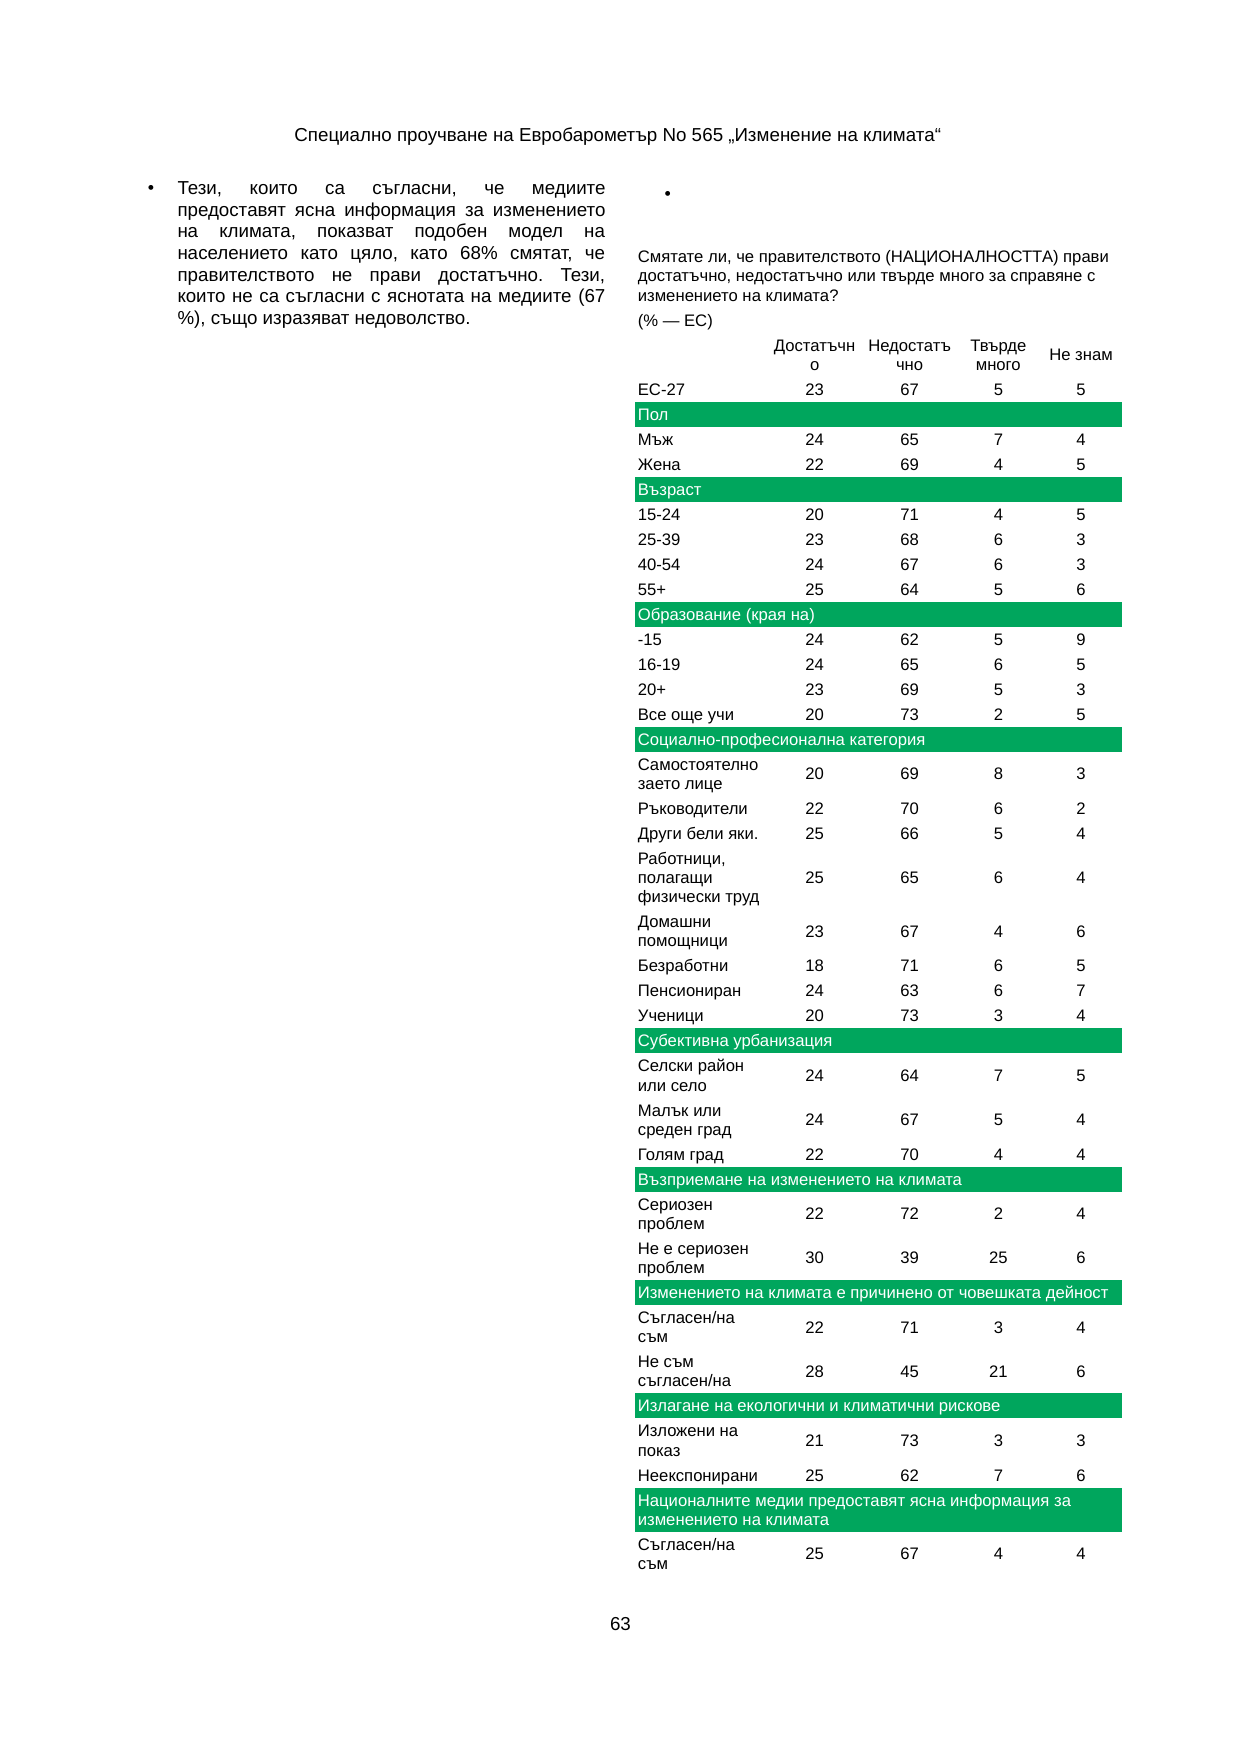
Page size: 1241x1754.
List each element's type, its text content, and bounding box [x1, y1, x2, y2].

table_cell [956, 308, 1040, 332]
table_cell 15-24 [635, 502, 767, 527]
table_cell Пенсиониран [635, 978, 767, 1003]
table_cell [1040, 308, 1122, 332]
table_cell Малък или среден град [635, 1098, 767, 1142]
table_cell 71 [862, 953, 956, 978]
table_cell 68 [862, 527, 956, 552]
table_cell 24 [767, 652, 862, 677]
table_cell 25 [956, 1236, 1040, 1280]
table_cell 66 [862, 821, 956, 846]
table_cell 20 [767, 702, 862, 727]
table_cell 73 [862, 1003, 956, 1028]
table_cell Съгласен/на съм [635, 1532, 767, 1576]
table_cell 4 [956, 1532, 1040, 1576]
table_cell 4 [1040, 1532, 1122, 1576]
table_cell 3 [1040, 677, 1122, 702]
table_cell 4 [1040, 1305, 1122, 1349]
table_cell 55+ [635, 577, 767, 602]
table_cell Недостатъчно [862, 333, 956, 377]
table_cell 6 [956, 552, 1040, 577]
table_cell Мъж [635, 427, 767, 452]
table_cell 5 [1040, 702, 1122, 727]
table_cell 24 [767, 1098, 862, 1142]
table_cell 5 [1040, 452, 1122, 477]
table_cell 4 [1040, 1098, 1122, 1142]
table_cell Не е сериозен проблем [635, 1236, 767, 1280]
table_cell 2 [956, 1192, 1040, 1236]
table_cell 67 [862, 552, 956, 577]
table_cell 7 [1040, 978, 1122, 1003]
table_cell 64 [862, 577, 956, 602]
table_cell 4 [956, 909, 1040, 953]
table_cell 5 [956, 1098, 1040, 1142]
table_cell 5 [956, 577, 1040, 602]
table_cell 20+ [635, 677, 767, 702]
table_cell ЕС-27 [635, 377, 767, 402]
table_cell 39 [862, 1236, 956, 1280]
table_cell [635, 333, 767, 377]
table_cell 22 [767, 452, 862, 477]
table_cell 23 [767, 377, 862, 402]
table_cell 67 [862, 1532, 956, 1576]
table_cell 73 [862, 1418, 956, 1462]
table_cell 6 [956, 796, 1040, 821]
table_cell 25 [767, 1532, 862, 1576]
table_cell 7 [956, 427, 1040, 452]
table_cell Ученици [635, 1003, 767, 1028]
table_cell 3 [1040, 552, 1122, 577]
table_cell 5 [956, 627, 1040, 652]
table_cell 67 [862, 377, 956, 402]
table_cell 30 [767, 1236, 862, 1280]
table_cell 7 [956, 1053, 1040, 1097]
table_cell 28 [767, 1349, 862, 1393]
table_cell Съгласен/на съм [635, 1305, 767, 1349]
table_cell Все още учи [635, 702, 767, 727]
table_cell 5 [956, 377, 1040, 402]
table_cell 5 [1040, 1053, 1122, 1097]
table_cell 18 [767, 953, 862, 978]
table_cell 21 [956, 1349, 1040, 1393]
table_cell 65 [862, 846, 956, 909]
table_cell 72 [862, 1192, 956, 1236]
table_cell Възраст [635, 477, 1122, 502]
table_cell 5 [1040, 652, 1122, 677]
table_cell 4 [1040, 846, 1122, 909]
table_cell 22 [767, 1142, 862, 1167]
table_cell 67 [862, 909, 956, 953]
table_cell 16-19 [635, 652, 767, 677]
table_cell 6 [1040, 1236, 1122, 1280]
table_cell 71 [862, 502, 956, 527]
table_cell 70 [862, 1142, 956, 1167]
table_cell 45 [862, 1349, 956, 1393]
table_cell 25 [767, 1463, 862, 1487]
table_cell 4 [1040, 1192, 1122, 1236]
table_cell Достатъчно [767, 333, 862, 377]
table_cell 3 [1040, 752, 1122, 796]
table_cell 6 [1040, 909, 1122, 953]
table_cell Самостоятелно заето лице [635, 752, 767, 796]
table_cell 21 [767, 1418, 862, 1462]
table_cell 65 [862, 652, 956, 677]
table_cell Образование (края на) [635, 602, 1122, 627]
table_cell Работници, полагащи физически труд [635, 846, 767, 909]
table_cell 4 [1040, 821, 1122, 846]
table_cell 70 [862, 796, 956, 821]
table_cell 40-54 [635, 552, 767, 577]
table_cell 24 [767, 427, 862, 452]
table_cell 69 [862, 452, 956, 477]
table_cell Пол [635, 402, 1122, 427]
table_cell 3 [956, 1305, 1040, 1349]
table_cell 2 [956, 702, 1040, 727]
table_cell 6 [1040, 1463, 1122, 1487]
table_cell 22 [767, 1305, 862, 1349]
table_cell Голям град [635, 1142, 767, 1167]
table_cell Не съм съгласен/на [635, 1349, 767, 1393]
table_cell 4 [956, 502, 1040, 527]
table_cell Изменението на климата е причинено от човешката дейност [635, 1280, 1122, 1305]
table_header Смятате ли, че правителството (НАЦИОНАЛНОСТТА) прави достатъчно, недостатъчно или твърде много за справяне с изменението на климата? [635, 244, 1122, 307]
table_cell 24 [767, 552, 862, 577]
list Тези, които са съгласни, че медиите предоставят ясна информация за изменението на климата, показват подобен модел на населението като цяло, като 68% смятат, че правителството не прави достатъчно. Тези, които не са съгласни с яснотата на медиите (67 %), също изразяват недоволство. [148, 177, 605, 328]
table_cell 6 [956, 527, 1040, 552]
table_cell 64 [862, 1053, 956, 1097]
table_cell Други бели яки. [635, 821, 767, 846]
table_cell 20 [767, 752, 862, 796]
table_cell Сериозен проблем [635, 1192, 767, 1236]
table_cell 4 [956, 452, 1040, 477]
table_cell 62 [862, 627, 956, 652]
table_cell 3 [1040, 1418, 1122, 1462]
table_cell 7 [956, 1463, 1040, 1487]
table_cell Неекспонирани [635, 1463, 767, 1487]
table_cell 25 [767, 577, 862, 602]
table_cell 5 [1040, 502, 1122, 527]
table_cell 4 [1040, 427, 1122, 452]
table_cell 71 [862, 1305, 956, 1349]
table_cell 67 [862, 1098, 956, 1142]
table_cell 5 [956, 677, 1040, 702]
table_cell 63 [862, 978, 956, 1003]
table_cell 62 [862, 1463, 956, 1487]
table_cell Излагане на екологични и климатични рискове [635, 1393, 1122, 1418]
table_cell Изложени на показ [635, 1418, 767, 1462]
table_cell 4 [1040, 1142, 1122, 1167]
table_cell 22 [767, 1192, 862, 1236]
table_cell 6 [1040, 1349, 1122, 1393]
table_cell [862, 308, 956, 332]
table_cell 6 [956, 652, 1040, 677]
table_cell 5 [956, 821, 1040, 846]
table_cell 25 [767, 821, 862, 846]
table_cell Жена [635, 452, 767, 477]
table_cell Ръководители [635, 796, 767, 821]
table_cell Възприемане на изменението на климата [635, 1167, 1122, 1192]
table_cell Безработни [635, 953, 767, 978]
table_cell Селски район или село [635, 1053, 767, 1097]
table_cell 24 [767, 627, 862, 652]
table_cell 25 [767, 846, 862, 909]
table_cell Домашни помощници [635, 909, 767, 953]
table_cell 5 [1040, 377, 1122, 402]
table_cell 24 [767, 978, 862, 1003]
table_cell Твърде много [956, 333, 1040, 377]
table_cell 23 [767, 909, 862, 953]
table_cell 6 [956, 978, 1040, 1003]
table_cell 23 [767, 527, 862, 552]
table_cell [767, 308, 862, 332]
table_cell 2 [1040, 796, 1122, 821]
table_cell 22 [767, 796, 862, 821]
table_cell 4 [1040, 1003, 1122, 1028]
table_cell 6 [956, 846, 1040, 909]
table_cell 6 [956, 953, 1040, 978]
table_cell 69 [862, 677, 956, 702]
table_cell 3 [956, 1418, 1040, 1462]
table_cell Не знам [1040, 333, 1122, 377]
table_cell -15 [635, 627, 767, 652]
table_cell Националните медии предоставят ясна информация за изменението на климата [635, 1488, 1122, 1532]
table_cell 23 [767, 677, 862, 702]
table_cell 73 [862, 702, 956, 727]
table_cell 69 [862, 752, 956, 796]
table_cell 25-39 [635, 527, 767, 552]
table_cell 24 [767, 1053, 862, 1097]
table_cell 65 [862, 427, 956, 452]
table_cell 20 [767, 502, 862, 527]
table_cell (% — ЕС) [635, 308, 767, 332]
table_cell 5 [1040, 953, 1122, 978]
table_cell 3 [956, 1003, 1040, 1028]
table_cell 6 [1040, 577, 1122, 602]
table_cell 4 [956, 1142, 1040, 1167]
table_cell Социално-професионална категория [635, 727, 1122, 752]
table_cell 9 [1040, 627, 1122, 652]
table_cell Субективна урбанизация [635, 1028, 1122, 1053]
table_cell 3 [1040, 527, 1122, 552]
table_cell 8 [956, 752, 1040, 796]
table_cell 20 [767, 1003, 862, 1028]
